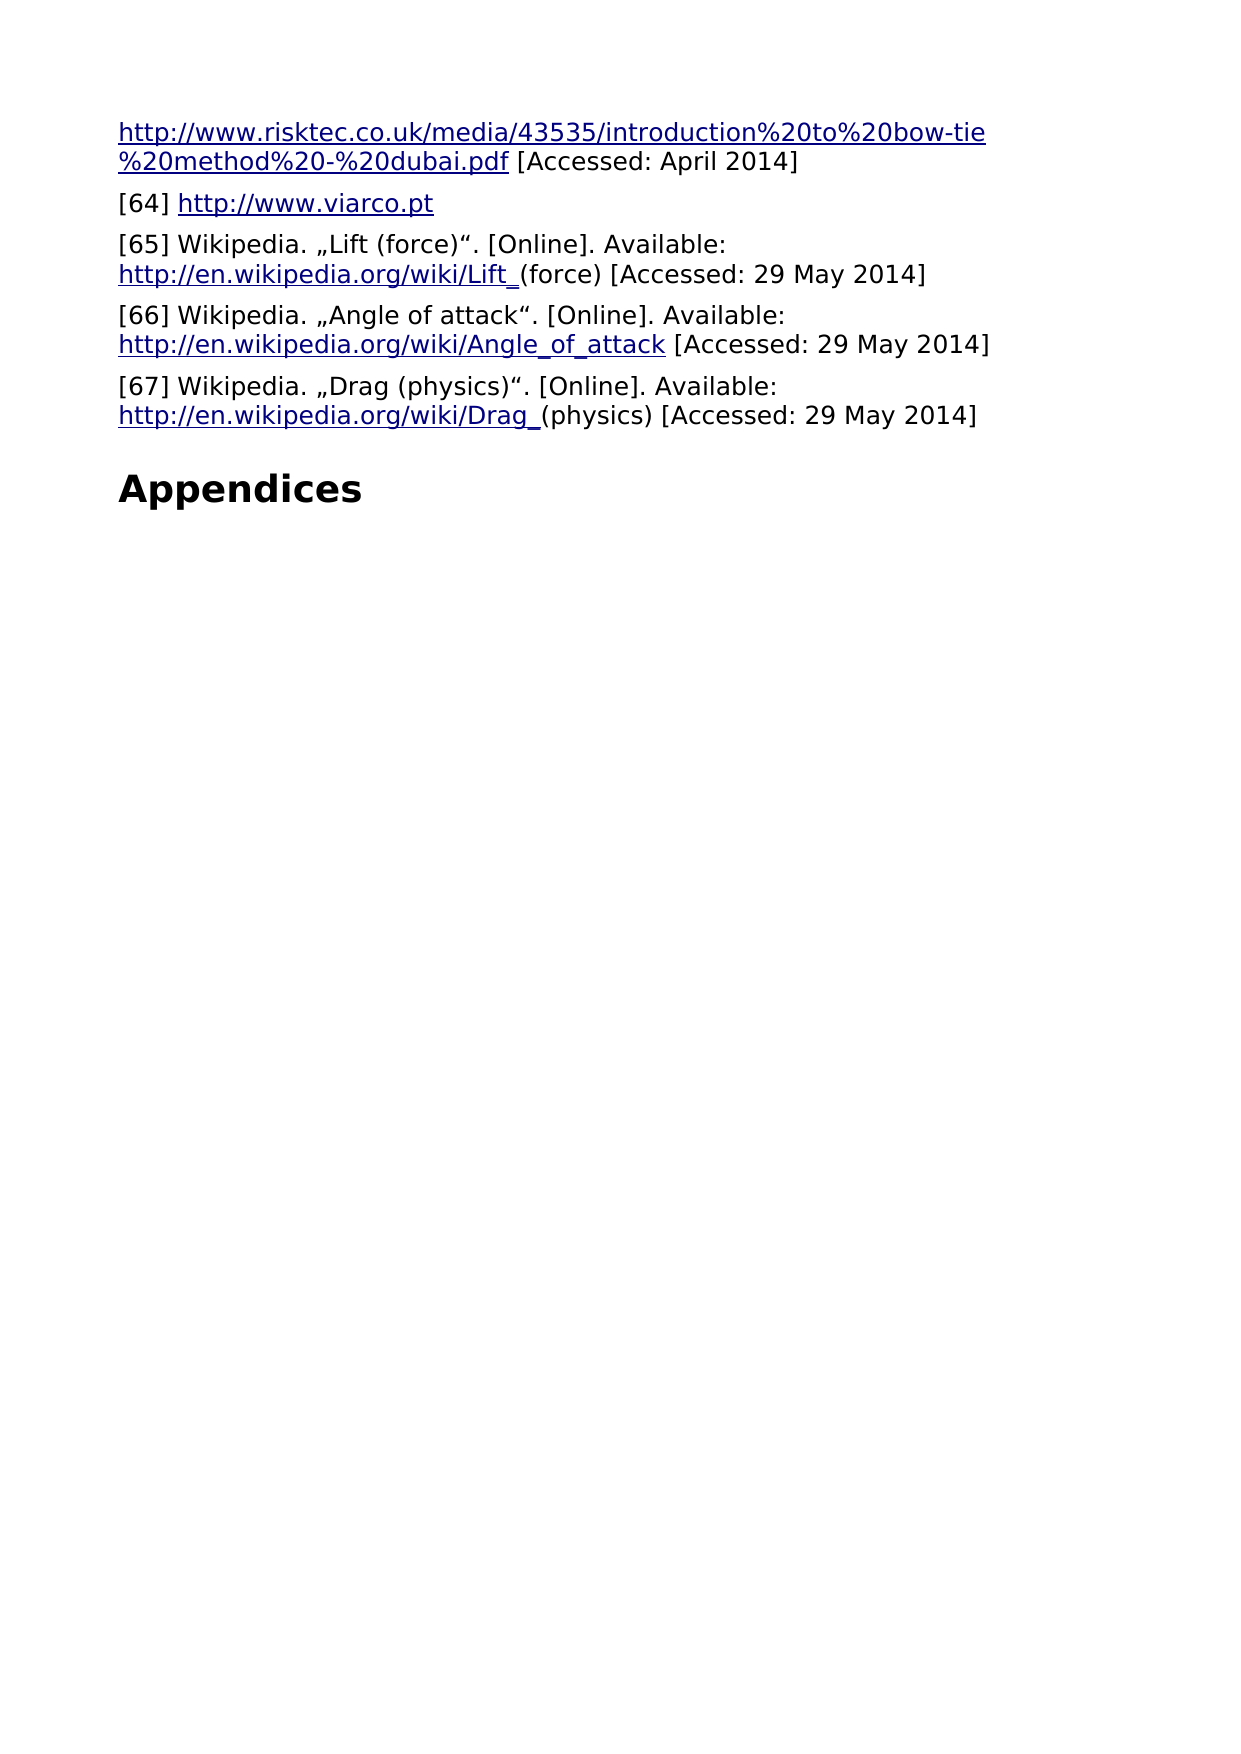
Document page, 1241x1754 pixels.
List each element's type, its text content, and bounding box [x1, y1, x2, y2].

subtitle Appendices [118, 468, 1122, 512]
text [64] http://www.viarco.pt [118, 189, 1122, 218]
text http://www.risktec.co.uk/media/43535/introduction%20to%20bow-tie%20method%20-%20dubai.pdf [Accessed: April 2014] [118, 118, 1122, 176]
text [65] Wikipedia. „Lift (force)“. [Online]. Available: http://en.wikipedia.org/wiki/Lift_(force) [Accessed: 29 May 2014] [118, 231, 1122, 289]
text [66] Wikipedia. „Angle of attack“. [Online]. Available: http://en.wikipedia.org/wiki/Angle_of_attack [Accessed: 29 May 2014] [118, 301, 1122, 360]
text [67] Wikipedia. „Drag (physics)“. [Online]. Available: http://en.wikipedia.org/wiki/Drag_(physics) [Accessed: 29 May 2014] [118, 372, 1122, 431]
